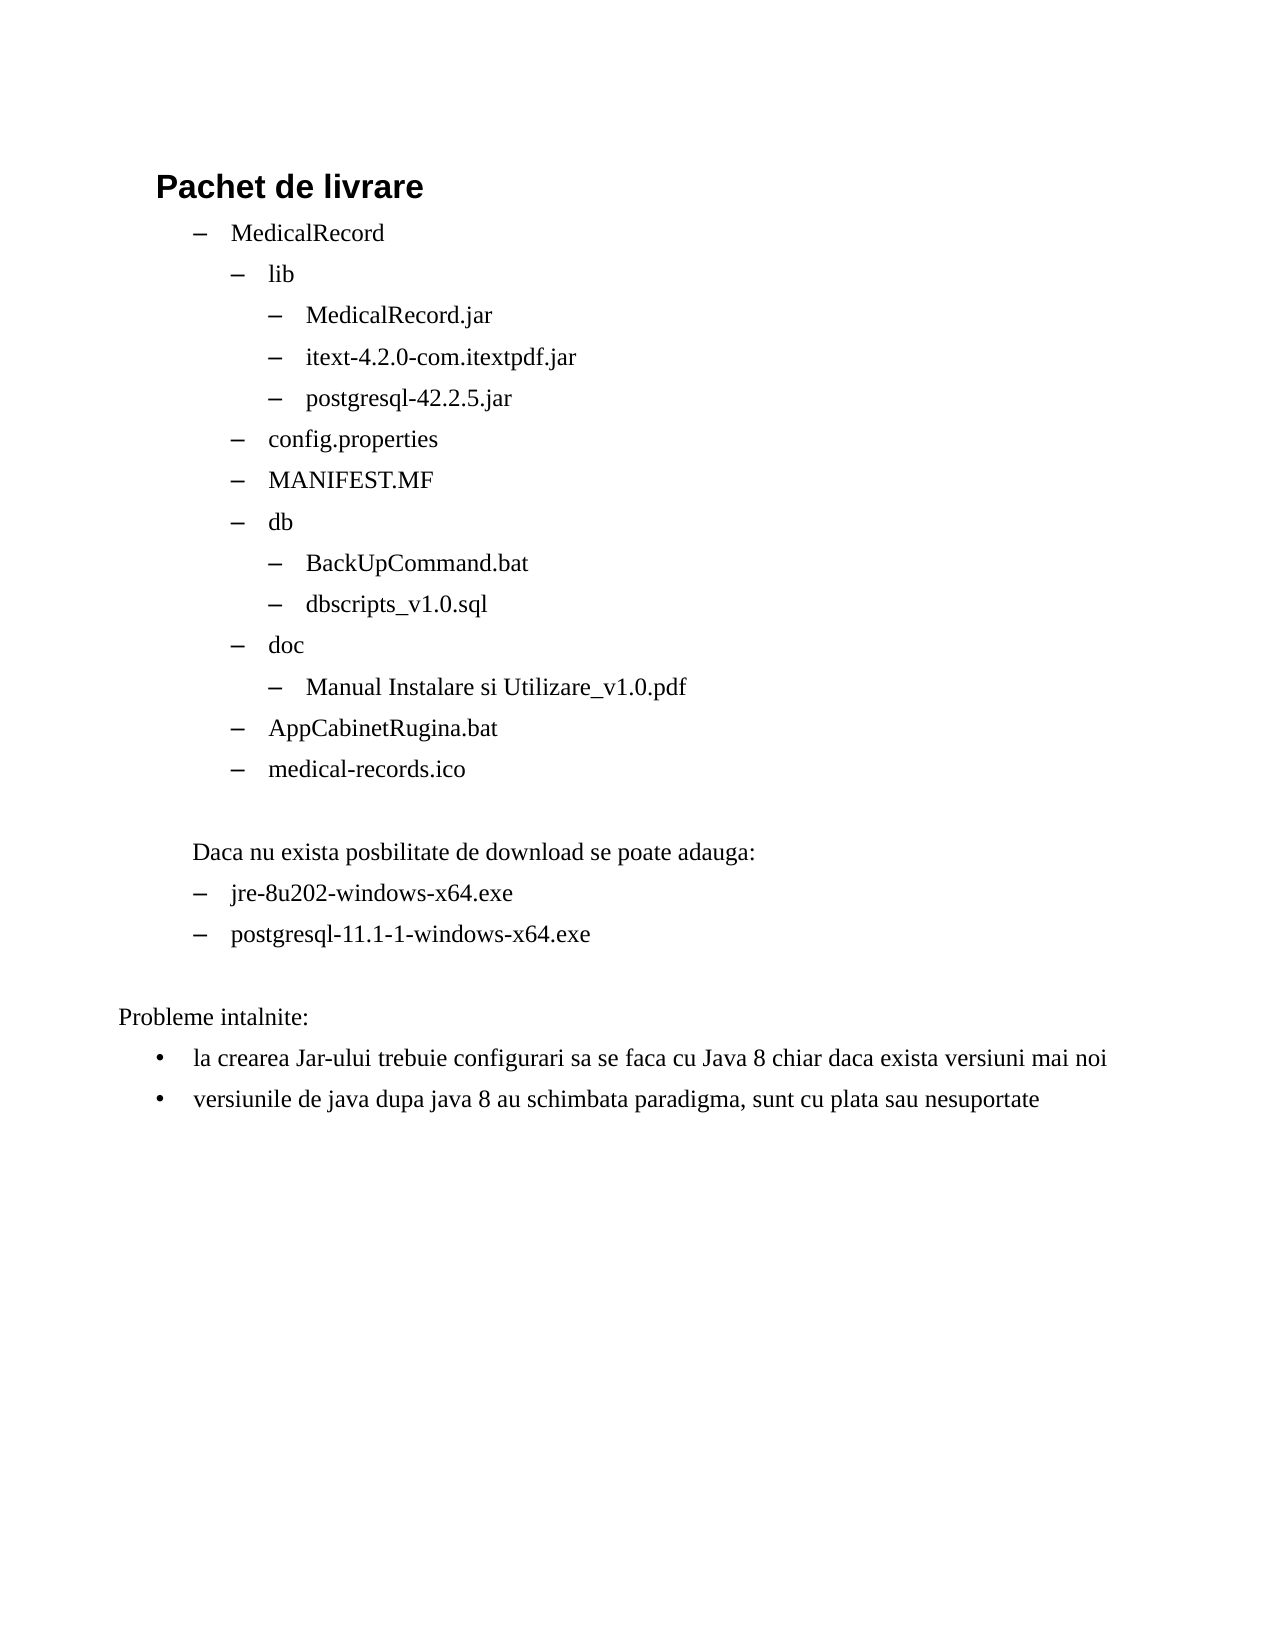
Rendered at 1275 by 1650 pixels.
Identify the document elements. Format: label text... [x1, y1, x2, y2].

list jre-8u202-windows-x64.exe [193, 878, 1157, 907]
text Probleme intalnite: [118, 1002, 1157, 1030]
list doc [231, 630, 1157, 659]
list BackUpCommand.bat [268, 548, 1157, 577]
list postgresql-11.1-1-windows-x64.exe [193, 919, 1157, 948]
list la crearea Jar-ului trebuie configurari sa se faca cu Java 8 chiar daca exista versiuni mai noi [156, 1043, 1157, 1072]
list medical-records.ico [231, 754, 1157, 783]
list MANIFEST.MF [231, 465, 1157, 494]
list dbscripts_v1.0.sql [268, 589, 1157, 618]
list lib [231, 259, 1157, 288]
list versiunile de java dupa java 8 au schimbata paradigma, sunt cu plata sau nesuportate [156, 1084, 1157, 1113]
list Manual Instalare si Utilizare_v1.0.pdf [268, 672, 1157, 700]
list MedicalRecord [193, 218, 1157, 247]
list postgresql-42.2.5.jar [268, 383, 1157, 412]
text Daca nu exista posbilitate de download se poate adauga: [118, 837, 1157, 865]
list db [231, 507, 1157, 535]
list AppCabinetRugina.bat [231, 713, 1157, 742]
list MedicalRecord.jar [268, 300, 1157, 329]
list itext-4.2.0-com.itextpdf.jar [268, 342, 1157, 370]
list config.properties [231, 424, 1157, 453]
subtitle Pachet de livrare [156, 167, 1157, 205]
